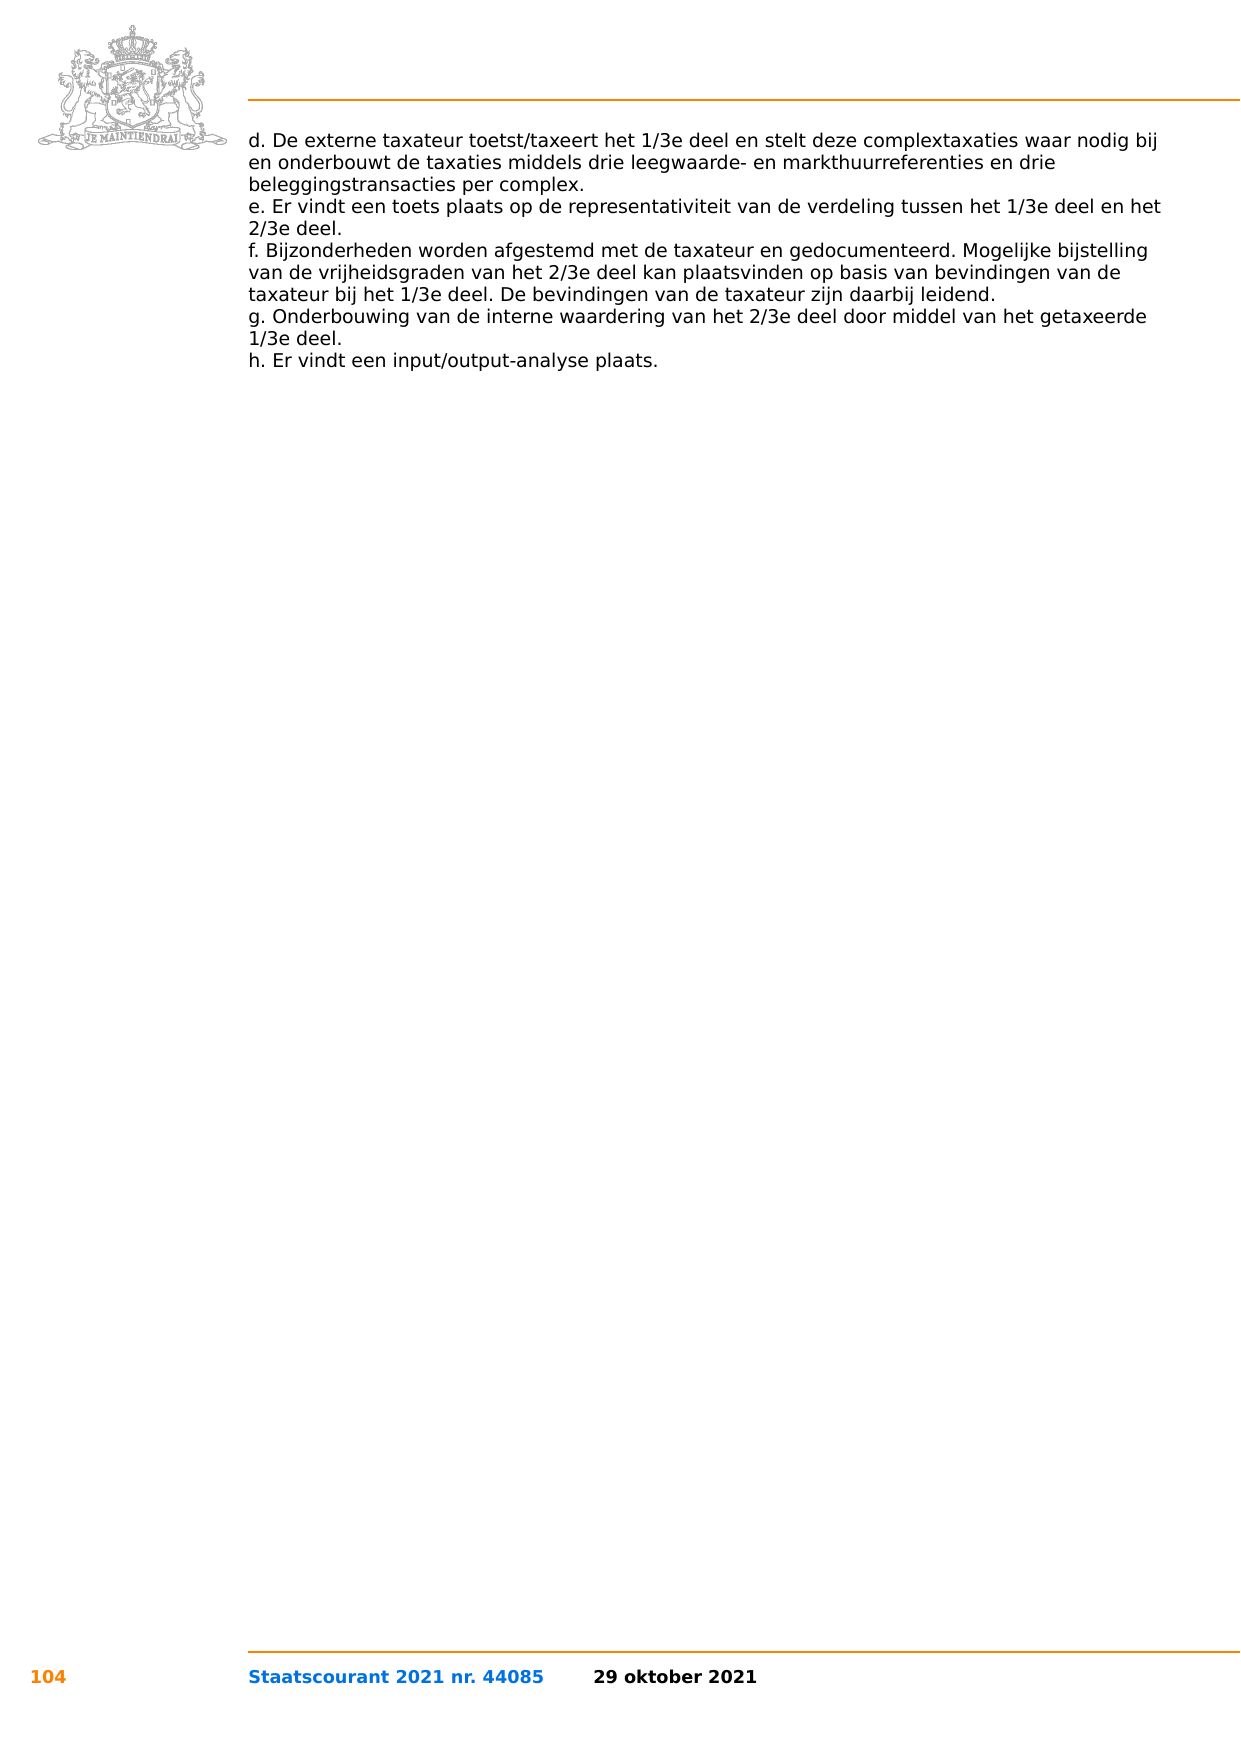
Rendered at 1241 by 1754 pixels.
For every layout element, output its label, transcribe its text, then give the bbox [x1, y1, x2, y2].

text f. Bijzonderheden worden afgestemd met de taxateur en gedocumenteerd. Mogelijke bijstelling van de vrijheidsgraden van het 2/3e deel kan plaatsvinden op basis van bevindingen van de taxateur bij het 1/3e deel. De bevindingen van de taxateur zijn daarbij leidend. [248, 240, 1163, 306]
text d. De externe taxateur toetst/taxeert het 1/3e deel en stelt deze complextaxaties waar nodig bij en onderbouwt de taxaties middels drie leegwaarde- en markthuurreferenties en drie beleggingstransacties per complex. [248, 130, 1163, 196]
text g. Onderbouwing van de interne waardering van het 2/3e deel door middel van het getaxeerde 1/3e deel. [248, 306, 1163, 350]
picture [38, 25, 227, 150]
text h. Er vindt een input/output-analyse plaats. [248, 350, 1163, 372]
text e. Er vindt een toets plaats op de representativiteit van de verdeling tussen het 1/3e deel en het 2/3e deel. [248, 196, 1163, 240]
